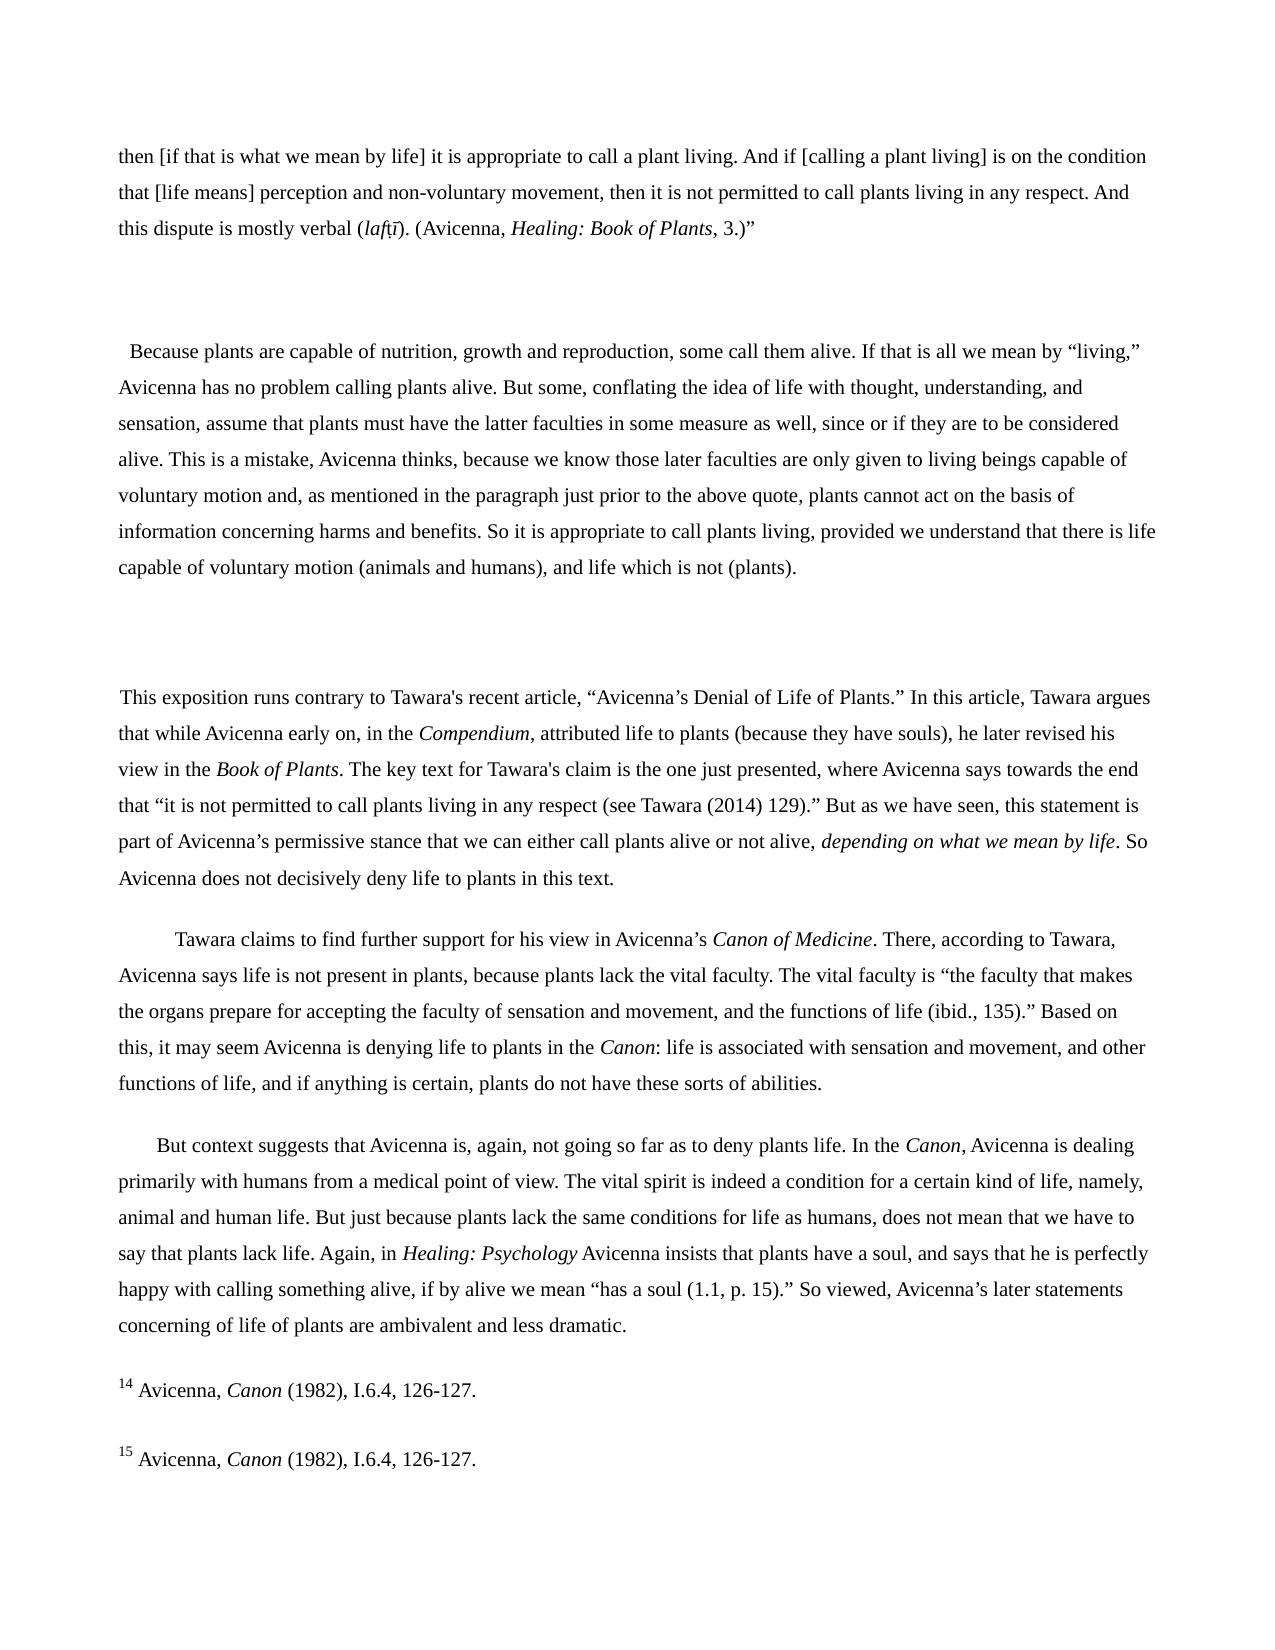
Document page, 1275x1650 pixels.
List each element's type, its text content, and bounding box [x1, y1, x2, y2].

text Avicenna, Canon (1982), I.6.4, 126-127. [118, 1443, 1157, 1472]
text This exposition runs contrary to Tawara's recent article, “Avicenna’s Denial of Life of Plants.”⁠ In this article, Tawara argues that while Avicenna early on, in the Compendium, attributed life to plants (because they have souls), he later revised his view in the Book of Plants. The key text for Tawara's claim is the one just presented, where Avicenna says towards the end that “it is not permitted to call plants living in any respect (see Tawara (2014) 129).” But as we have seen, this statement is part of Avicenna’s permissive stance that we can either call plants alive or not alive, depending on what we mean by life. So Avicenna does not decisively deny life to plants in this text. [118, 685, 1157, 889]
text then [if that is what we mean by life] it is appropriate to call a plant living. And if [calling a plant living] is on the condition that [life means] perception and non-voluntary movement, then it is not permitted to call plants living in any respect. And this dispute is mostly verbal (lafṭī). (Avicenna, Healing: Book of Plants, 3.)” [118, 144, 1157, 240]
text But context suggests that Avicenna is, again, not going so far as to deny plants life. In the Canon, Avicenna is dealing primarily with humans from a medical point of view. The vital spirit is indeed a condition for a certain kind of life, namely, animal and human life. But just because plants lack the same conditions for life as humans, does not mean that we have to say that plants lack life. Again, in Healing: Psychology Avicenna insists that plants have a soul, and says that he is perfectly happy with calling something alive, if by alive we mean “has a soul (1.1, p. 15).”⁠ So viewed, Avicenna’s later statements concerning of life of plants are ambivalent and less dramatic. [118, 1133, 1157, 1337]
text Tawara claims to find further support for his view in Avicenna’s Canon of Medicine. There, according to Tawara, Avicenna says life is not present in plants, because plants lack the vital faculty. The vital faculty is “the faculty that makes the organs prepare for accepting the faculty of sensation and movement, and the functions of life (ibid., 135).” Based on this, it may seem Avicenna is denying life to plants in the Canon: life is associated with sensation and movement, and other functions of life, and if anything is certain, plants do not have these sorts of abilities. [118, 927, 1157, 1095]
text Because plants are capable of nutrition, growth and reproduction, some call them alive. If that is all we mean by “living,” Avicenna has no problem calling plants alive. But some, conflating the idea of life with thought, understanding, and sensation, assume that plants must have the latter faculties in some measure as well, since or if they are to be considered alive. This is a mistake, Avicenna thinks, because we know those later faculties are only given to living beings capable of voluntary motion and, as mentioned in the paragraph just prior to the above quote, plants cannot act on the basis of information concerning harms and benefits. So it is appropriate to call plants living, provided we understand that there is life capable of voluntary motion (animals and humans), and life which is not (plants). [118, 339, 1157, 579]
text Avicenna, Canon (1982), I.6.4, 126-127. [118, 1374, 1157, 1403]
